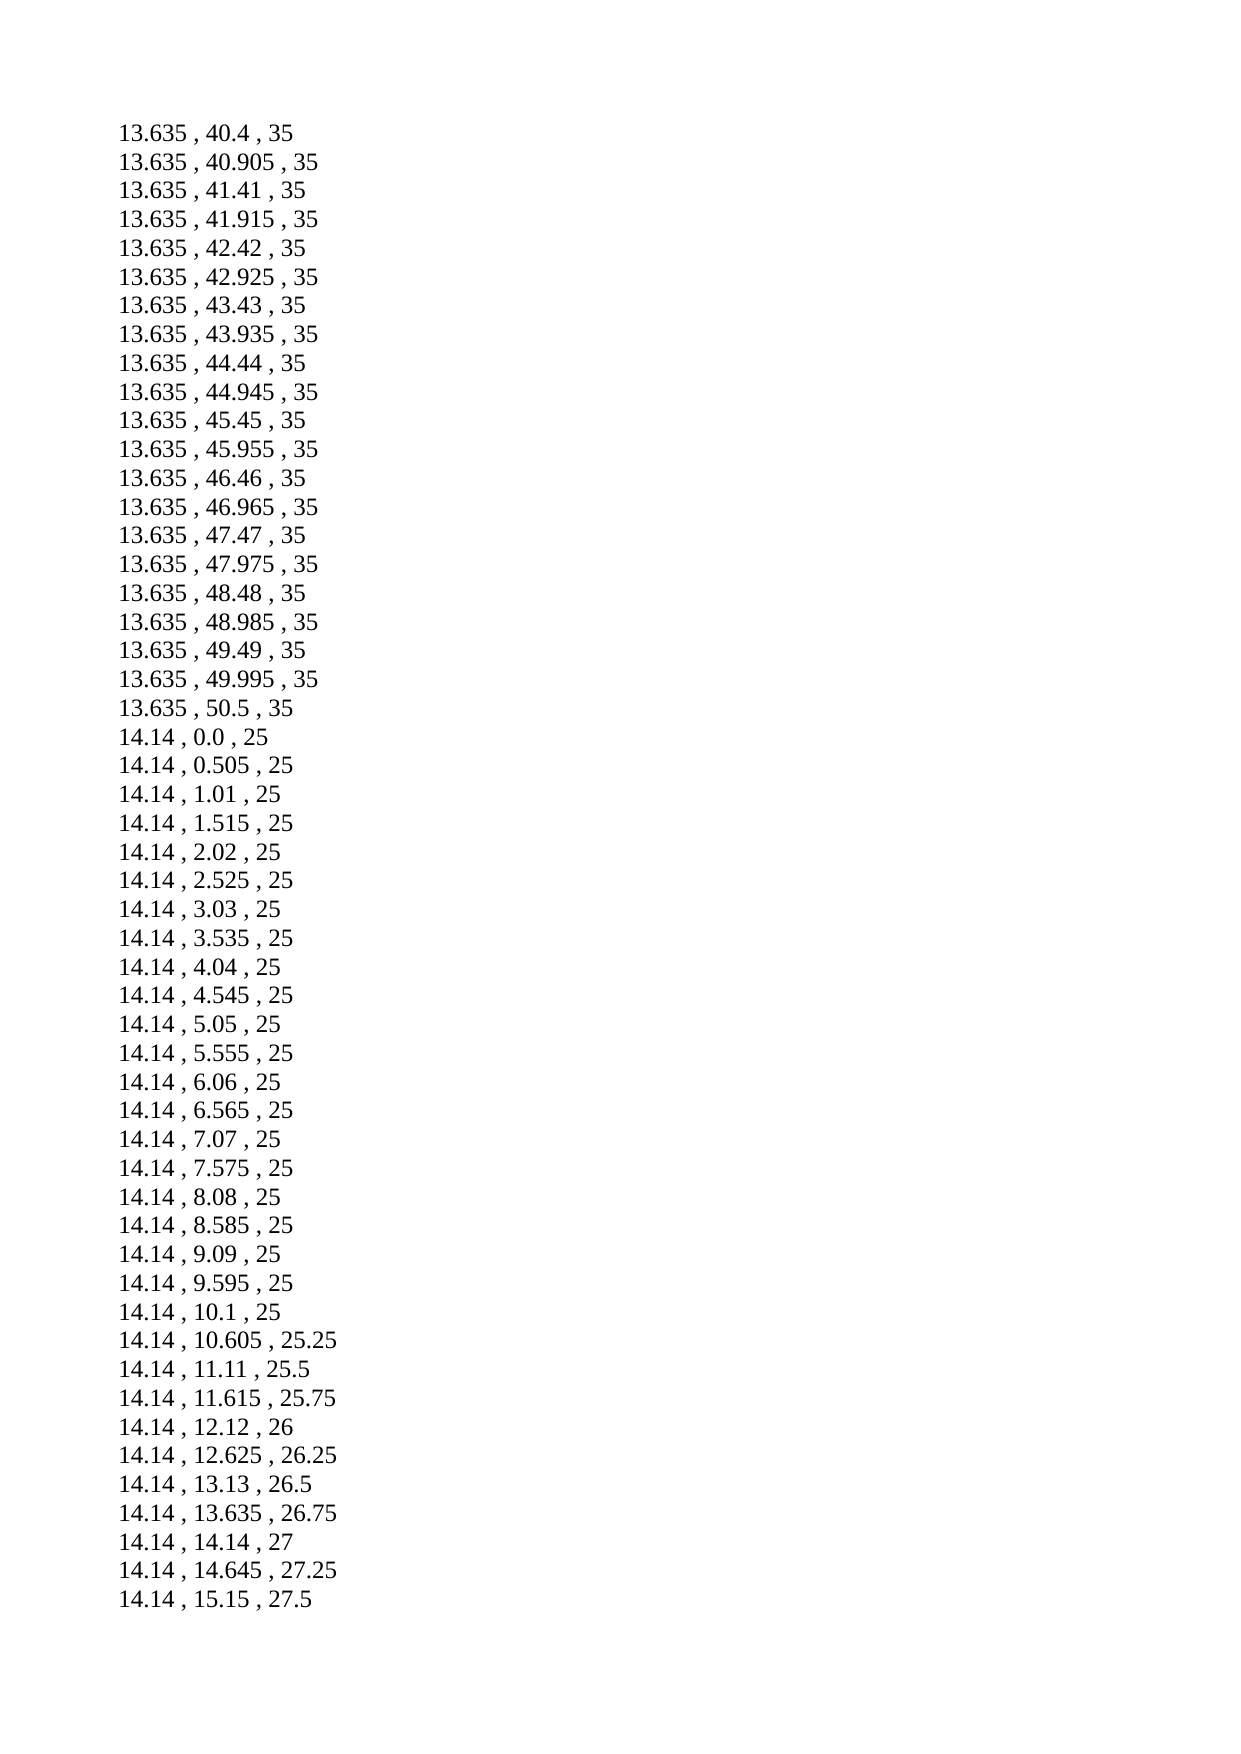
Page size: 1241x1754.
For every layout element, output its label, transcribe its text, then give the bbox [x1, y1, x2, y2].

text 14.14 , 9.09 , 25 [118, 1239, 1122, 1268]
text 14.14 , 2.525 , 25 [118, 866, 1122, 894]
text 14.14 , 10.1 , 25 [118, 1297, 1122, 1326]
text 13.635 , 40.905 , 35 [118, 147, 1122, 176]
text 13.635 , 46.46 , 35 [118, 463, 1122, 492]
text 13.635 , 43.43 , 35 [118, 291, 1122, 319]
text 14.14 , 7.07 , 25 [118, 1124, 1122, 1153]
text 13.635 , 43.935 , 35 [118, 319, 1122, 348]
text 14.14 , 8.585 , 25 [118, 1211, 1122, 1239]
text 13.635 , 44.945 , 35 [118, 377, 1122, 406]
text 13.635 , 42.42 , 35 [118, 233, 1122, 262]
text 13.635 , 45.955 , 35 [118, 434, 1122, 463]
text 13.635 , 49.995 , 35 [118, 664, 1122, 693]
text 14.14 , 5.555 , 25 [118, 1038, 1122, 1067]
text 14.14 , 6.06 , 25 [118, 1067, 1122, 1096]
text 14.14 , 11.615 , 25.75 [118, 1383, 1122, 1412]
text 14.14 , 15.15 , 27.5 [118, 1584, 1122, 1613]
text 14.14 , 1.515 , 25 [118, 808, 1122, 837]
text 13.635 , 45.45 , 35 [118, 406, 1122, 434]
text 14.14 , 7.575 , 25 [118, 1153, 1122, 1182]
text 14.14 , 13.635 , 26.75 [118, 1498, 1122, 1527]
text 14.14 , 11.11 , 25.5 [118, 1354, 1122, 1383]
text 14.14 , 0.0 , 25 [118, 722, 1122, 751]
text 13.635 , 48.985 , 35 [118, 607, 1122, 636]
text 13.635 , 48.48 , 35 [118, 578, 1122, 607]
text 14.14 , 0.505 , 25 [118, 751, 1122, 779]
text 14.14 , 9.595 , 25 [118, 1268, 1122, 1297]
text 14.14 , 3.03 , 25 [118, 894, 1122, 923]
text 14.14 , 12.625 , 26.25 [118, 1441, 1122, 1469]
text 14.14 , 8.08 , 25 [118, 1182, 1122, 1211]
text 14.14 , 1.01 , 25 [118, 779, 1122, 808]
text 14.14 , 10.605 , 25.25 [118, 1326, 1122, 1354]
text 13.635 , 44.44 , 35 [118, 348, 1122, 377]
text 14.14 , 6.565 , 25 [118, 1096, 1122, 1124]
text 13.635 , 42.925 , 35 [118, 262, 1122, 291]
text 13.635 , 49.49 , 35 [118, 636, 1122, 664]
text 14.14 , 13.13 , 26.5 [118, 1469, 1122, 1498]
text 14.14 , 5.05 , 25 [118, 1009, 1122, 1038]
text 14.14 , 3.535 , 25 [118, 923, 1122, 952]
text 14.14 , 4.04 , 25 [118, 952, 1122, 981]
text 13.635 , 47.975 , 35 [118, 549, 1122, 578]
text 14.14 , 2.02 , 25 [118, 837, 1122, 866]
text 13.635 , 46.965 , 35 [118, 492, 1122, 521]
text 13.635 , 40.4 , 35 [118, 118, 1122, 147]
text 14.14 , 14.14 , 27 [118, 1527, 1122, 1556]
text 13.635 , 47.47 , 35 [118, 521, 1122, 549]
text 14.14 , 14.645 , 27.25 [118, 1556, 1122, 1584]
text 13.635 , 41.41 , 35 [118, 176, 1122, 204]
text 13.635 , 41.915 , 35 [118, 204, 1122, 233]
text 14.14 , 4.545 , 25 [118, 981, 1122, 1009]
text 13.635 , 50.5 , 35 [118, 693, 1122, 722]
text 14.14 , 12.12 , 26 [118, 1412, 1122, 1441]
